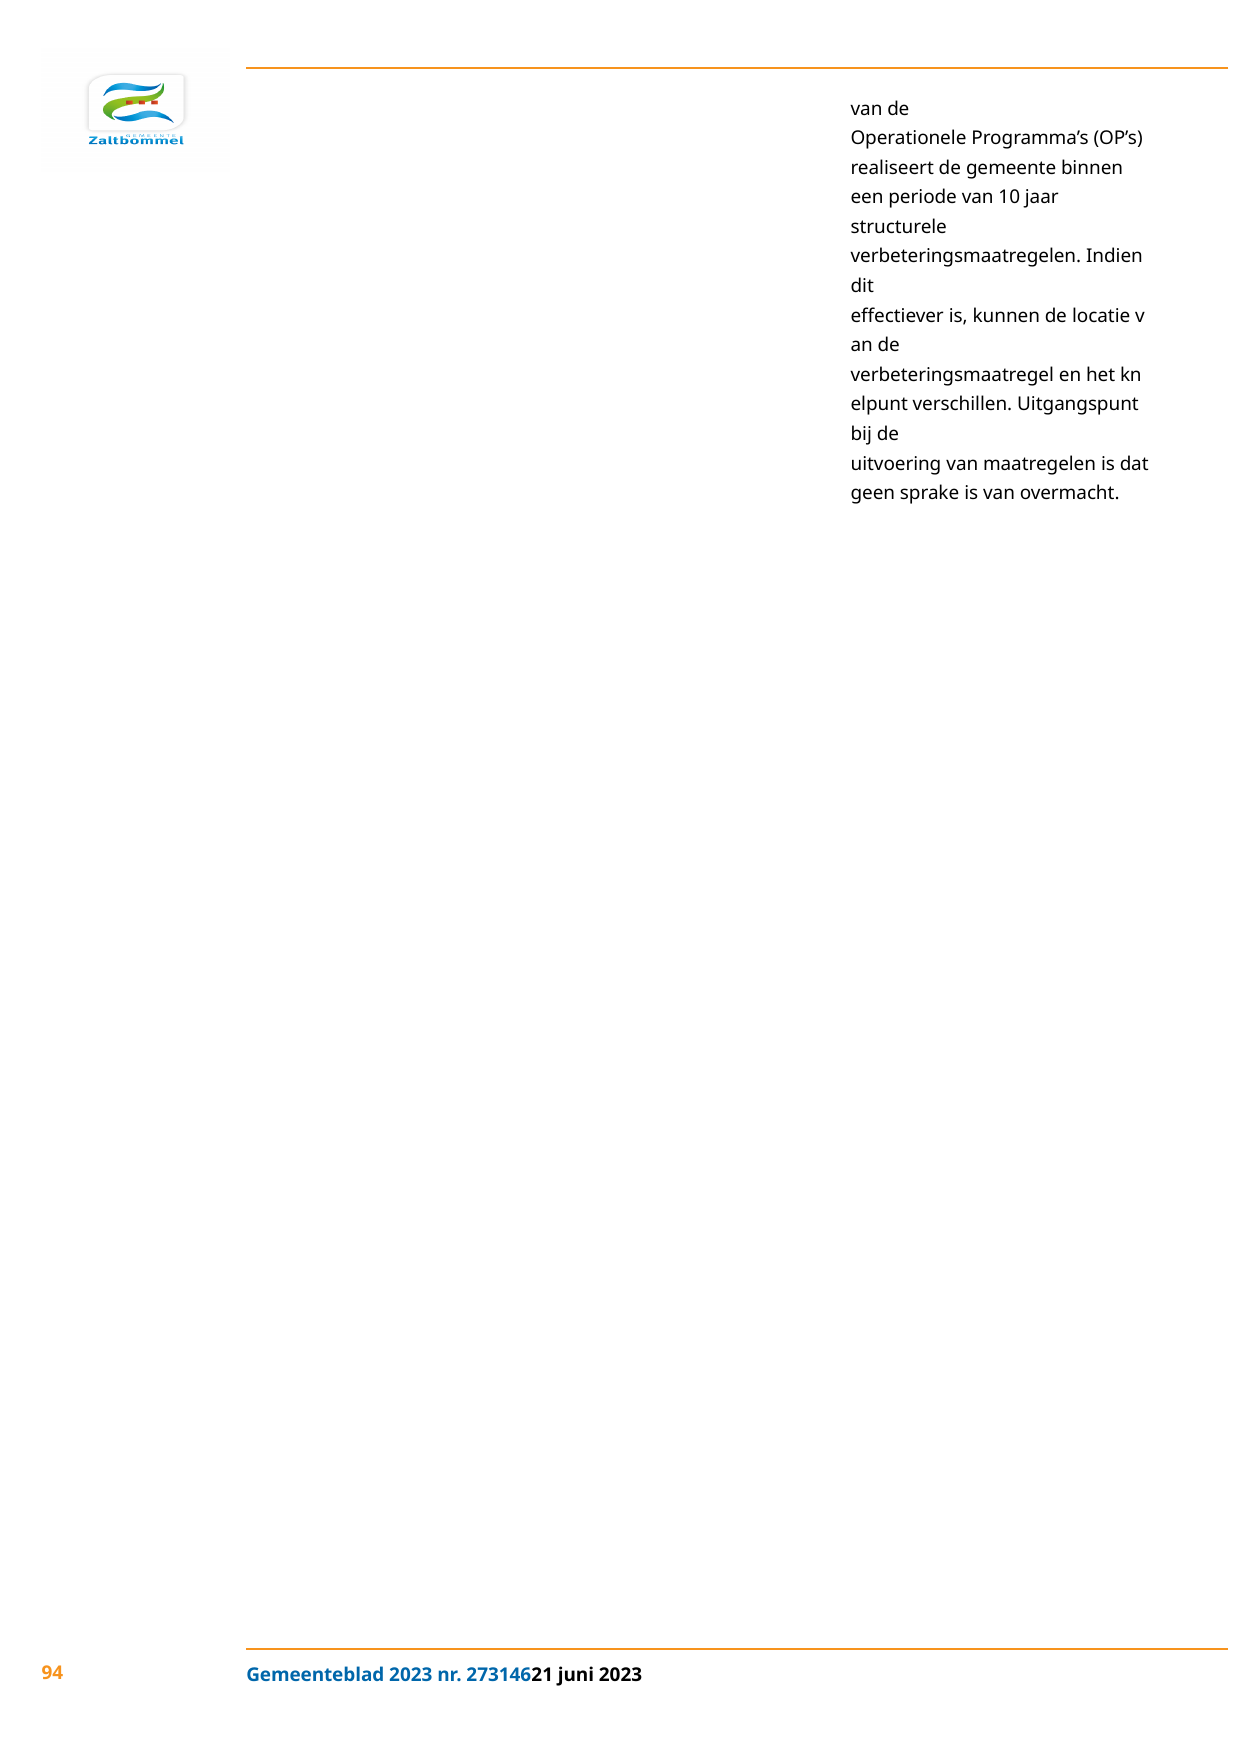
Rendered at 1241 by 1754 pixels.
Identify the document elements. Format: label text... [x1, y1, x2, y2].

table_cell [248, 95, 549, 505]
table_cell van de Operationele Programma’s (OP’s) realiseert de gemeente binnen een periode van 10 jaar structurele verbeteringsmaatregelen. Indien dit effectiever is, kunnen de locatie van de verbeteringsmaatregel en het knelpunt verschillen. Uitgangspunt bij de uitvoering van maatregelen is dat geen sprake is van overmacht. [850, 95, 1152, 505]
picture [41, 47, 231, 172]
table_cell [549, 95, 850, 505]
